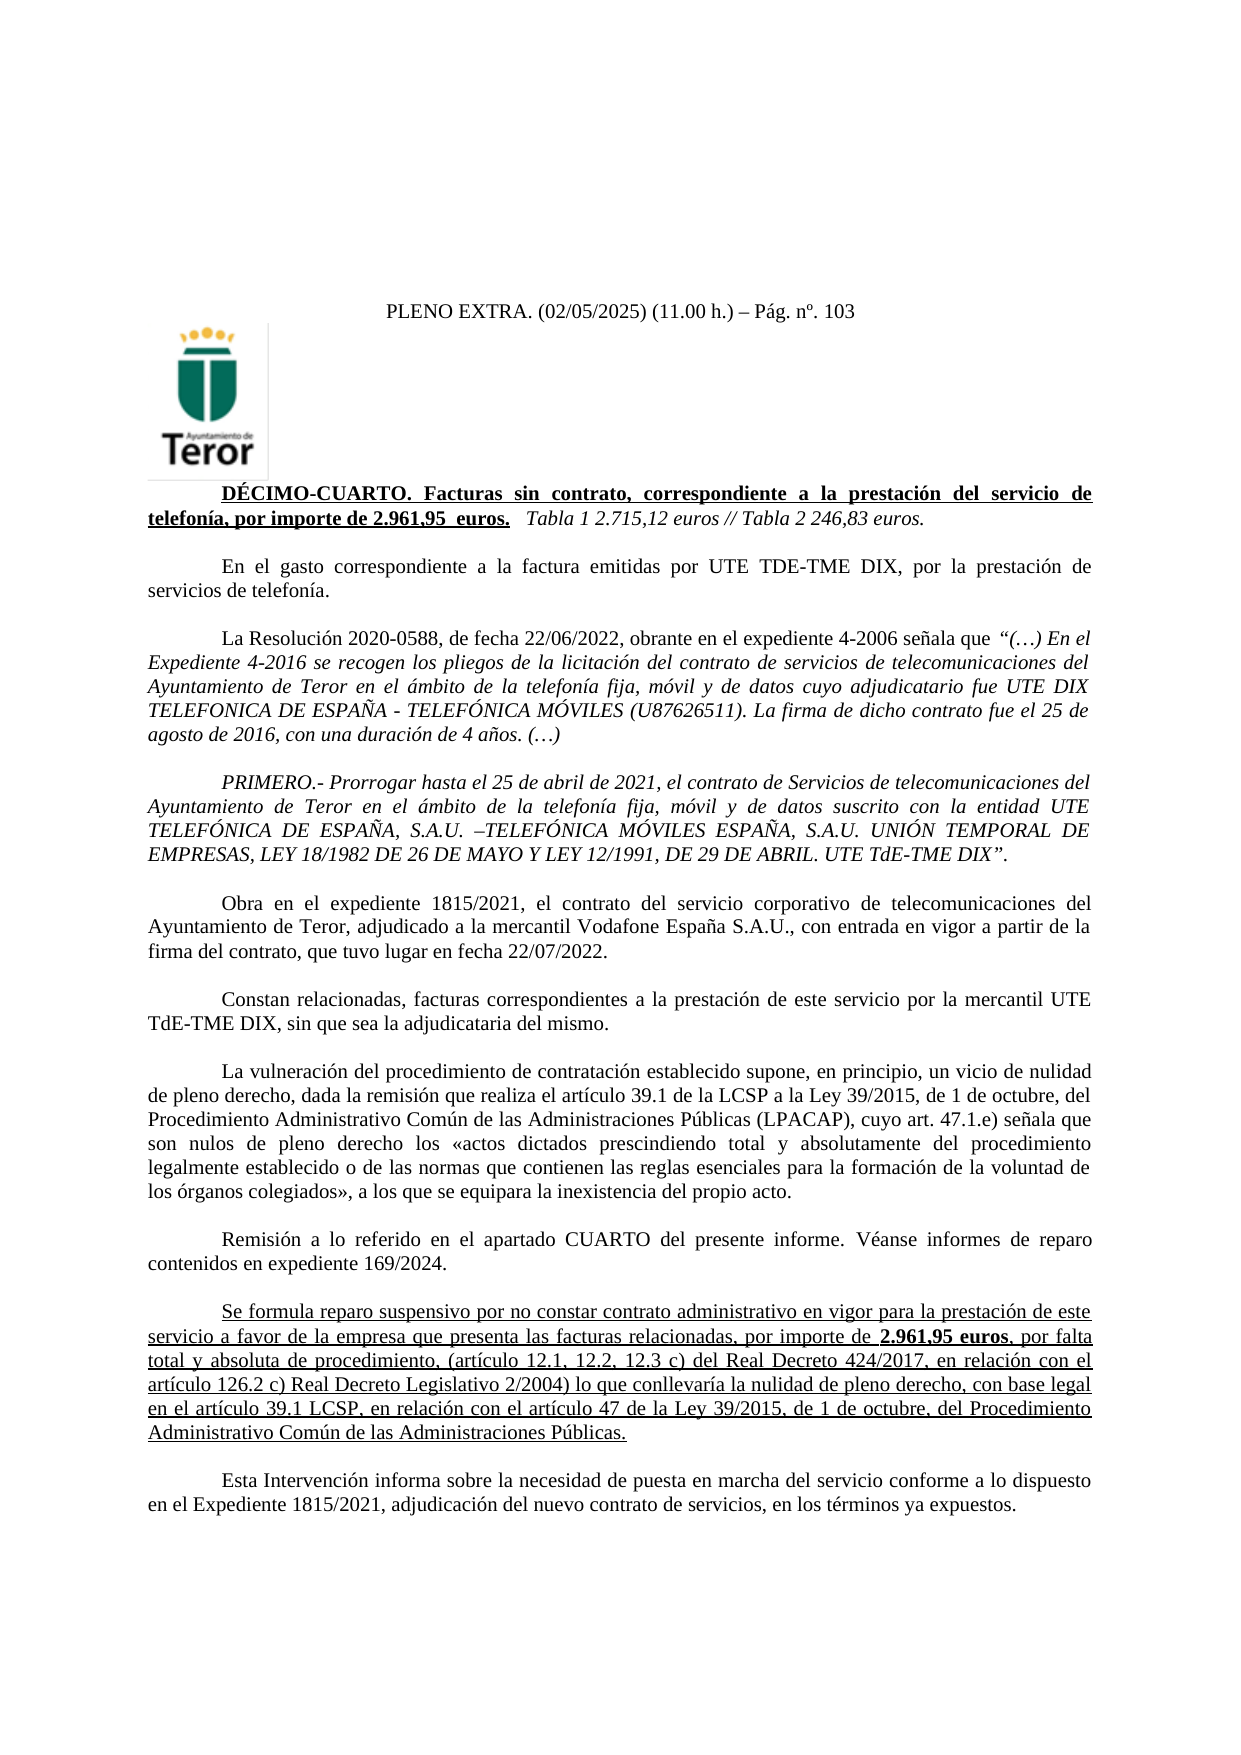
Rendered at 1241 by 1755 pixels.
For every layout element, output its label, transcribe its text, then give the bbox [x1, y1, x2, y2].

text Constan relacionadas, facturas correspondientes a la prestación de este servicio por la mercantil UTE TdE-TME DIX, sin que sea la adjudicataria del mismo. [148, 987, 1093, 1035]
text PRIMERO.- Prorrogar hasta el 25 de abril de 2021, el contrato de Servicios de telecomunicaciones del Ayuntamiento de Teror en el ámbito de la telefonía fija, móvil y de datos suscrito con la entidad UTE TELEFÓNICA DE ESPAÑA, S.A.U. –TELEFÓNICA MÓVILES ESPAÑA, S.A.U. UNIÓN TEMPORAL DE EMPRESAS, LEY 18/1982 DE 26 DE MAYO Y LEY 12/1991, DE 29 DE ABRIL. UTE TdE-TME DIX”. [148, 770, 1093, 866]
text La vulneración del procedimiento de contratación establecido supone, en principio, un vicio de nulidad de pleno derecho, dada la remisión que realiza el artículo 39.1 de la LCSP a la Ley 39/2015, de 1 de octubre, del Procedimiento Administrativo Común de las Administraciones Públicas (LPACAP), cuyo art. 47.1.e) señala que son nulos de pleno derecho los «actos dictados prescindiendo total y absolutamente del procedimiento legalmente establecido o de las normas que contienen las reglas esenciales para la formación de la voluntad de los órganos colegiados», a los que se equipara la inexistencia del propio acto. [148, 1059, 1093, 1203]
text Remisión a lo referido en el apartado CUARTO del presente informe. Véanse informes de reparo contenidos en expediente 169/2024. [148, 1227, 1093, 1275]
text La Resolución 2020-0588, de fecha 22/06/2022, obrante en el expediente 4-2006 señala que “(…) En el Expediente 4-2016 se recogen los pliegos de la licitación del contrato de servicios de telecomunicaciones del Ayuntamiento de Teror en el ámbito de la telefonía fija, móvil y de datos cuyo adjudicatario fue UTE DIX TELEFONICA DE ESPAÑA - TELEFÓNICA MÓVILES (U87626511). La firma de dicho contrato fue el 25 de agosto de 2016, con una duración de 4 años. (…) [148, 626, 1093, 746]
text En el gasto correspondiente a la factura emitidas por UTE TDE-TME DIX, por la prestación de servicios de telefonía. [148, 553, 1093, 602]
text Esta Intervención informa sobre la necesidad de puesta en marcha del servicio conforme a lo dispuesto en el Expediente 1815/2021, adjudicación del nuevo contrato de servicios, en los términos ya expuestos. [148, 1468, 1093, 1516]
text DÉCIMO-CUARTO. Facturas sin contrato, correspondiente a la prestación del servicio de telefonía, por importe de 2.961,95 euros. Tabla 1 2.715,12 euros // Tabla 2 246,83 euros. [148, 481, 1093, 529]
text artículo 126.2 c) Real Decreto Legislativo 2/2004) lo que conllevaría la nulidad de pleno derecho, con base legal en el artículo 39.1 LCSP, en relación con el artículo 47 de la Ley 39/2015, de 1 de octubre, del Procedimiento Administrativo Común de las Administraciones Públicas. [148, 1370, 1093, 1444]
text Se formula reparo suspensivo por no constar contrato administrativo en vigor para la prestación de este servicio a favor de la empresa que presenta las facturas relacionadas, por importe de 2.961,95 euros, por falta total y absoluta de procedimiento, (artículo 12.1, 12.2, 12.3 c) del Real Decreto 424/2017, en relación con el [148, 1299, 1093, 1368]
text Obra en el expediente 1815/2021, el contrato del servicio corporativo de telecomunicaciones del Ayuntamiento de Teror, adjudicado a la mercantil Vodafone España S.A.U., con entrada en vigor a partir de la firma del contrato, que tuvo lugar en fecha 22/07/2022. [148, 890, 1093, 963]
